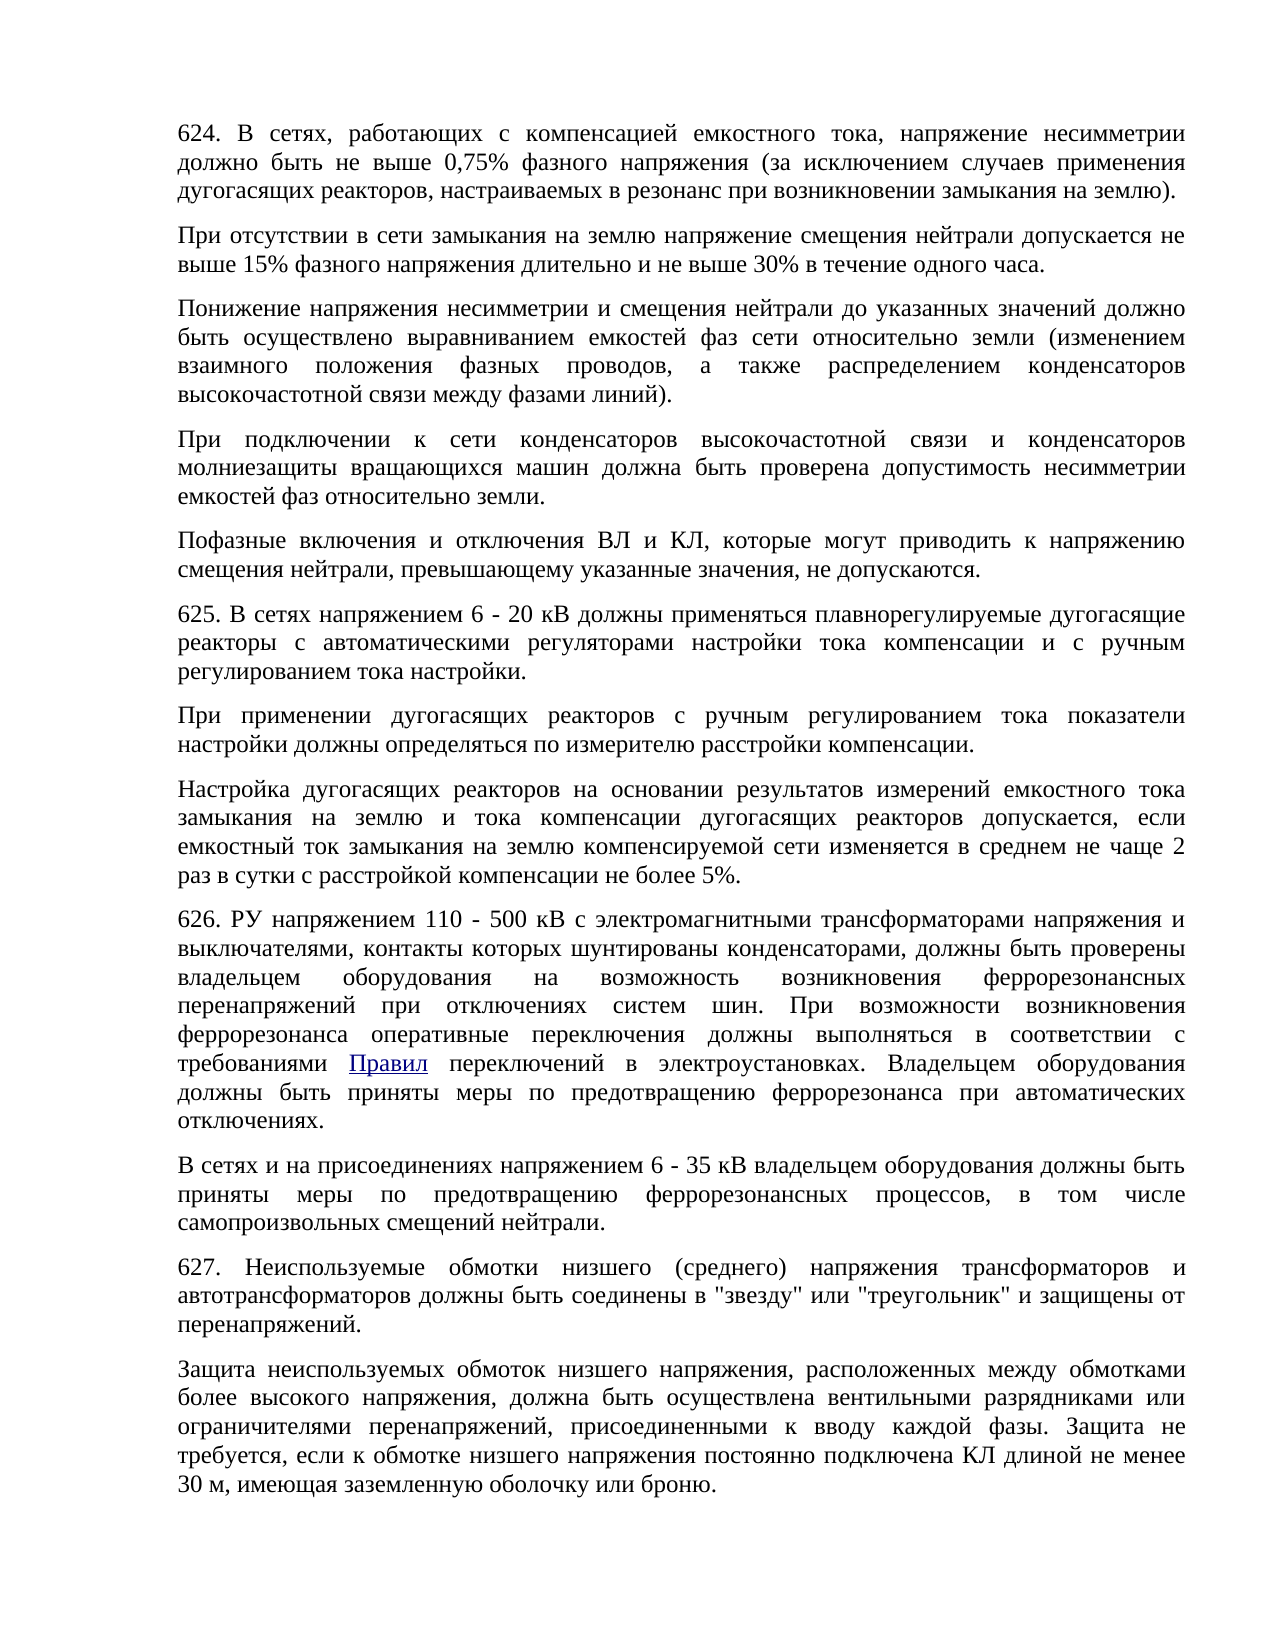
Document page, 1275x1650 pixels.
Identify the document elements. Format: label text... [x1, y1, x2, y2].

text Пофазные включения и отключения ВЛ и КЛ, которые могут приводить к напряжению смещения нейтрали, превышающему указанные значения, не допускаются. [177, 526, 1186, 583]
text В сетях и на присоединениях напряжением 6 - 35 кВ владельцем оборудования должны быть приняты меры по предотвращению феррорезонансных процессов, в том числе самопроизвольных смещений нейтрали. [177, 1150, 1186, 1236]
text При отсутствии в сети замыкания на землю напряжение смещения нейтрали допускается не выше 15% фазного напряжения длительно и не выше 30% в течение одного часа. [177, 220, 1186, 277]
text При подключении к сети конденсаторов высокочастотной связи и конденсаторов молниезащиты вращающихся машин должна быть проверена допустимость несимметрии емкостей фаз относительно земли. [177, 424, 1186, 510]
text 624. В сетях, работающих с компенсацией емкостного тока, напряжение несимметрии должно быть не выше 0,75% фазного напряжения (за исключением случаев применения дугогасящих реакторов, настраиваемых в резонанс при возникновении замыкания на землю). [177, 118, 1186, 204]
text Настройка дугогасящих реакторов на основании результатов измерений емкостного тока замыкания на землю и тока компенсации дугогасящих реакторов допускается, если емкостный ток замыкания на землю компенсируемой сети изменяется в среднем не чаще 2 раз в сутки с расстройкой компенсации не более 5%. [177, 774, 1186, 889]
text 626. РУ напряжением 110 - 500 кВ с электромагнитными трансформаторами напряжения и выключателями, контакты которых шунтированы конденсаторами, должны быть проверены владельцем оборудования на возможность возникновения феррорезонансных перенапряжений при отключениях систем шин. При возможности возникновения феррорезонанса оперативные переключения должны выполняться в соответствии с требованиями Правил переключений в электроустановках. Владельцем оборудования должны быть приняты меры по предотвращению феррорезонанса при автоматических отключениях. [177, 904, 1186, 1134]
text 627. Неиспользуемые обмотки низшего (среднего) напряжения трансформаторов и автотрансформаторов должны быть соединены в "звезду" или "треугольник" и защищены от перенапряжений. [177, 1252, 1186, 1338]
text 625. В сетях напряжением 6 - 20 кВ должны применяться плавнорегулируемые дугогасящие реакторы с автоматическими регуляторами настройки тока компенсации и с ручным регулированием тока настройки. [177, 599, 1186, 685]
text Понижение напряжения несимметрии и смещения нейтрали до указанных значений должно быть осуществлено выравниванием емкостей фаз сети относительно земли (изменением взаимного положения фазных проводов, а также распределением конденсаторов высокочастотной связи между фазами линий). [177, 293, 1186, 408]
text При применении дугогасящих реакторов с ручным регулированием тока показатели настройки должны определяться по измерителю расстройки компенсации. [177, 701, 1186, 758]
text Защита неиспользуемых обмоток низшего напряжения, расположенных между обмотками более высокого напряжения, должна быть осуществлена вентильными разрядниками или ограничителями перенапряжений, присоединенными к вводу каждой фазы. Защита не требуется, если к обмотке низшего напряжения постоянно подключена КЛ длиной не менее 30 м, имеющая заземленную оболочку или броню. [177, 1354, 1186, 1497]
